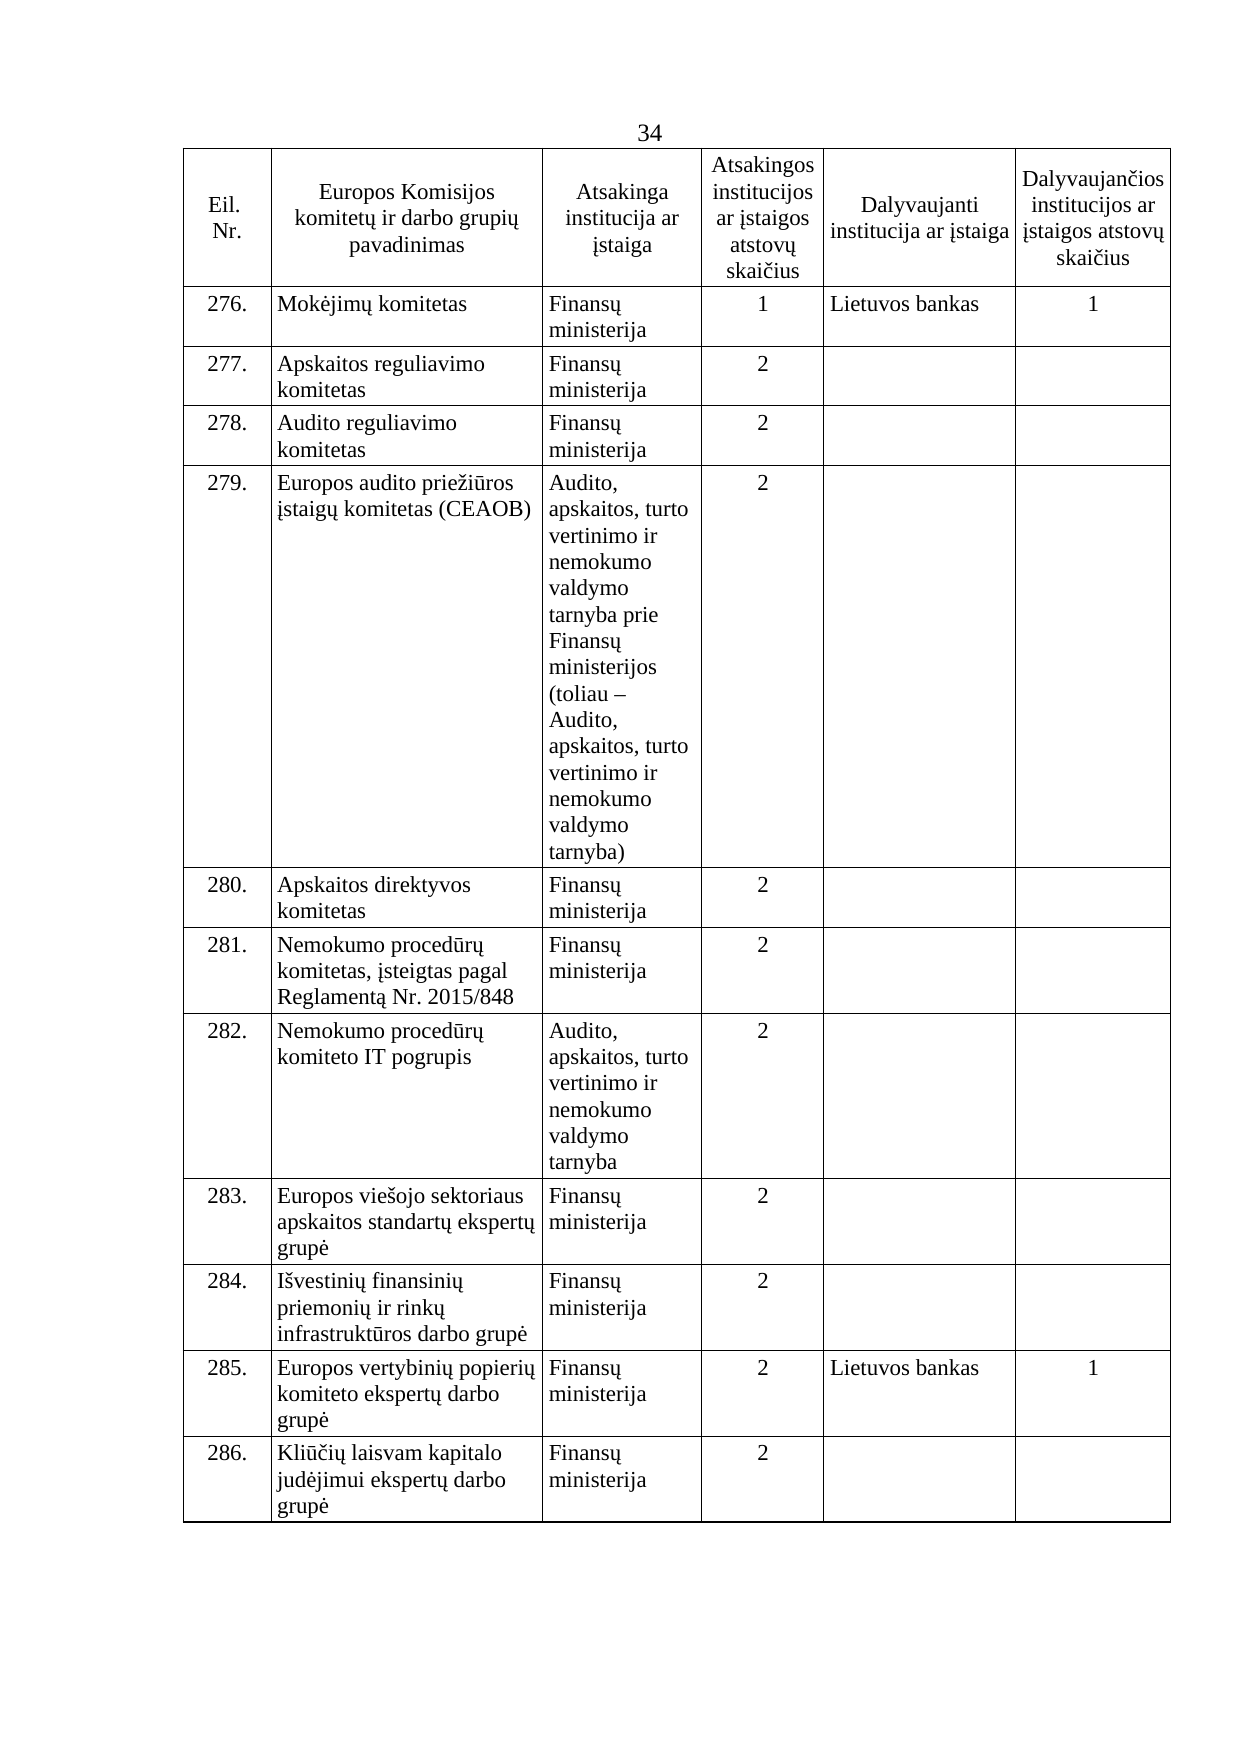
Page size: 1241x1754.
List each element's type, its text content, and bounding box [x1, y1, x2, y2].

table_cell [1016, 1265, 1170, 1349]
table_cell 283. [184, 1179, 271, 1264]
table_cell [824, 466, 1015, 867]
table_cell Finansų ministerija [543, 1265, 701, 1349]
table_cell [824, 1179, 1015, 1264]
table_cell Finansų ministerija [543, 287, 701, 346]
table_cell 279. [184, 466, 271, 867]
table_cell [824, 868, 1015, 927]
table_cell [824, 406, 1015, 465]
table_cell Audito, apskaitos, turto vertinimo ir nemokumo valdymo tarnyba prie Finansų ministerijos (toliau – Audito, apskaitos, turto vertinimo ir nemokumo valdymo tarnyba) [543, 466, 701, 867]
table_cell Apskaitos reguliavimo komitetas [272, 347, 542, 405]
table_cell [1016, 466, 1170, 867]
table_cell 2 [702, 1014, 823, 1178]
table_cell Europos vertybinių popierių komiteto ekspertų darbo grupė [272, 1351, 542, 1436]
table_cell [1016, 928, 1170, 1013]
table_cell [1016, 1179, 1170, 1264]
table_cell Europos audito priežiūros įstaigų komitetas (CEAOB) [272, 466, 542, 867]
table_cell 280. [184, 868, 271, 927]
table_cell 286. [184, 1437, 271, 1521]
table_cell 1 [1016, 287, 1170, 346]
table_cell 281. [184, 928, 271, 1013]
table_cell [824, 928, 1015, 1013]
table_cell 2 [702, 1437, 823, 1521]
table_cell 285. [184, 1351, 271, 1436]
table_cell Finansų ministerija [543, 868, 701, 927]
table_cell Finansų ministerija [543, 928, 701, 1013]
table_header Dalyvaujančios institucijos ar įstaigos atstovų skaičius [1016, 149, 1170, 286]
table_cell 282. [184, 1014, 271, 1178]
table_cell 278. [184, 406, 271, 465]
table_cell 1 [1016, 1351, 1170, 1436]
table_cell 2 [702, 928, 823, 1013]
table_cell Audito reguliavimo komitetas [272, 406, 542, 465]
table_cell 2 [702, 406, 823, 465]
table_cell Europos viešojo sektoriaus apskaitos standartų ekspertų grupė [272, 1179, 542, 1264]
table_cell 277. [184, 347, 271, 405]
table_header Eil. Nr. [184, 149, 271, 286]
table_header Atsakinga institucija ar įstaiga [543, 149, 701, 286]
table_cell Nemokumo procedūrų komitetas, įsteigtas pagal Reglamentą Nr. 2015/848 [272, 928, 542, 1013]
table_cell Apskaitos direktyvos komitetas [272, 868, 542, 927]
table_cell Kliūčių laisvam kapitalo judėjimui ekspertų darbo grupė [272, 1437, 542, 1521]
table_cell Finansų ministerija [543, 1351, 701, 1436]
table_cell 2 [702, 1351, 823, 1436]
table_cell [824, 1437, 1015, 1521]
table_cell 2 [702, 1265, 823, 1349]
table_cell Finansų ministerija [543, 406, 701, 465]
table_cell [1016, 347, 1170, 405]
table_header Europos Komisijos komitetų ir darbo grupių pavadinimas [272, 149, 542, 286]
table_cell Išvestinių finansinių priemonių ir rinkų infrastruktūros darbo grupė [272, 1265, 542, 1349]
table_cell Finansų ministerija [543, 347, 701, 405]
table_cell Lietuvos bankas [824, 287, 1015, 346]
table_cell [1016, 1437, 1170, 1521]
table_cell 2 [702, 347, 823, 405]
table_cell 2 [702, 1179, 823, 1264]
table_cell 2 [702, 868, 823, 927]
table_header Atsakingos institucijos ar įstaigos atstovų skaičius [702, 149, 823, 286]
table_cell 1 [702, 287, 823, 346]
table_cell Lietuvos bankas [824, 1351, 1015, 1436]
table_cell Finansų ministerija [543, 1437, 701, 1521]
table_cell Finansų ministerija [543, 1179, 701, 1264]
table_cell 2 [702, 466, 823, 867]
table_cell [1016, 1014, 1170, 1178]
table_cell 276. [184, 287, 271, 346]
table_cell [824, 347, 1015, 405]
table_cell Nemokumo procedūrų komiteto IT pogrupis [272, 1014, 542, 1178]
table_cell [824, 1014, 1015, 1178]
table_cell Mokėjimų komitetas [272, 287, 542, 346]
table_cell Audito, apskaitos, turto vertinimo ir nemokumo valdymo tarnyba [543, 1014, 701, 1178]
table_header Dalyvaujanti institucija ar įstaiga [824, 149, 1015, 286]
table_cell [824, 1265, 1015, 1349]
table_cell [1016, 868, 1170, 927]
table_cell 284. [184, 1265, 271, 1349]
table_cell [1016, 406, 1170, 465]
